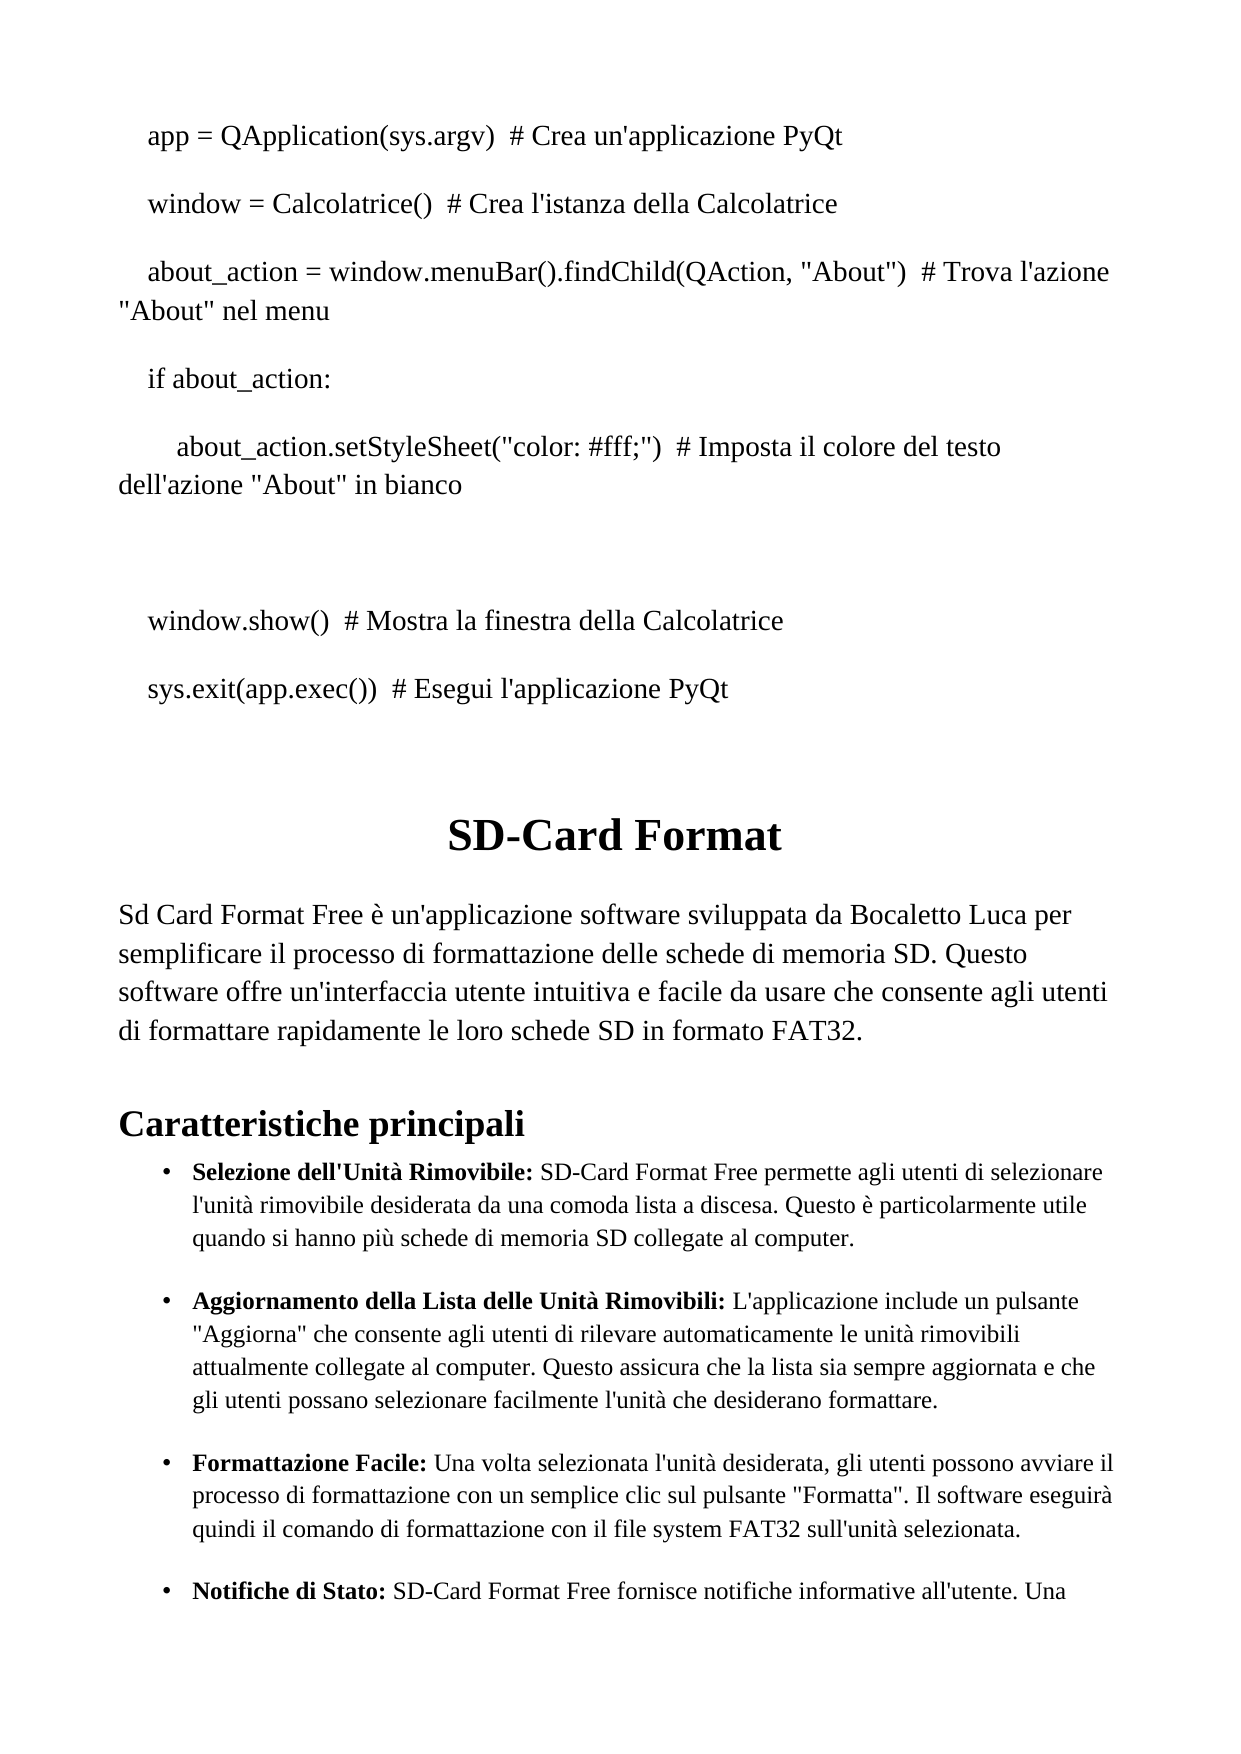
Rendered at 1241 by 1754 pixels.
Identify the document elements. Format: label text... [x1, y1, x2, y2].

text about_action.setStyleSheet("color: #fff;") # Imposta il colore del testo dell'azione "About" in bianco [118, 429, 1122, 501]
text SD-Card Format [118, 807, 1122, 860]
list Notifiche di Stato: SD-Card Format Free fornisce notifiche informative all'utente. Una [162, 1576, 1122, 1605]
text about_action = window.menuBar().findChild(QAction, "About") # Trova l'azione "About" nel menu [118, 254, 1122, 326]
text window.show() # Mostra la finestra della Calcolatrice [118, 603, 1122, 637]
text app = QApplication(sys.argv) # Crea un'applicazione PyQt [118, 118, 1122, 152]
text Sd Card Format Free è un'applicazione software sviluppata da Bocaletto Luca per semplificare il processo di formattazione delle schede di memoria SD. Questo software offre un'interfaccia utente intuitiva e facile da usare che consente agli utenti di formattare rapidamente le loro schede SD in formato FAT32. [118, 897, 1122, 1047]
list Formattazione Facile: Una volta selezionata l'unità desiderata, gli utenti possono avviare il processo di formattazione con un semplice clic sul pulsante "Formatta". Il software eseguirà quindi il comando di formattazione con il file system FAT32 sull'unità selezionata. [162, 1448, 1122, 1542]
text if about_action: [118, 361, 1122, 394]
list Selezione dell'Unità Rimovibile: SD-Card Format Free permette agli utenti di selezionare l'unità rimovibile desiderata da una comoda lista a discesa. Questo è particolarmente utile quando si hanno più schede di memoria SD collegate al computer. [162, 1157, 1122, 1252]
list Aggiornamento della Lista delle Unità Rimovibili: L'applicazione include un pulsante "Aggiorna" che consente agli utenti di rilevare automaticamente le unità rimovibili attualmente collegate al computer. Questo assicura che la lista sia sempre aggiornata e che gli utenti possano selezionare facilmente l'unità che desiderano formattare. [162, 1286, 1122, 1414]
text window = Calcolatrice() # Crea l'istanza della Calcolatrice [118, 186, 1122, 220]
text sys.exit(app.exec()) # Esegui l'applicazione PyQt [118, 671, 1122, 705]
subtitle Caratteristiche principali [118, 1102, 1122, 1145]
